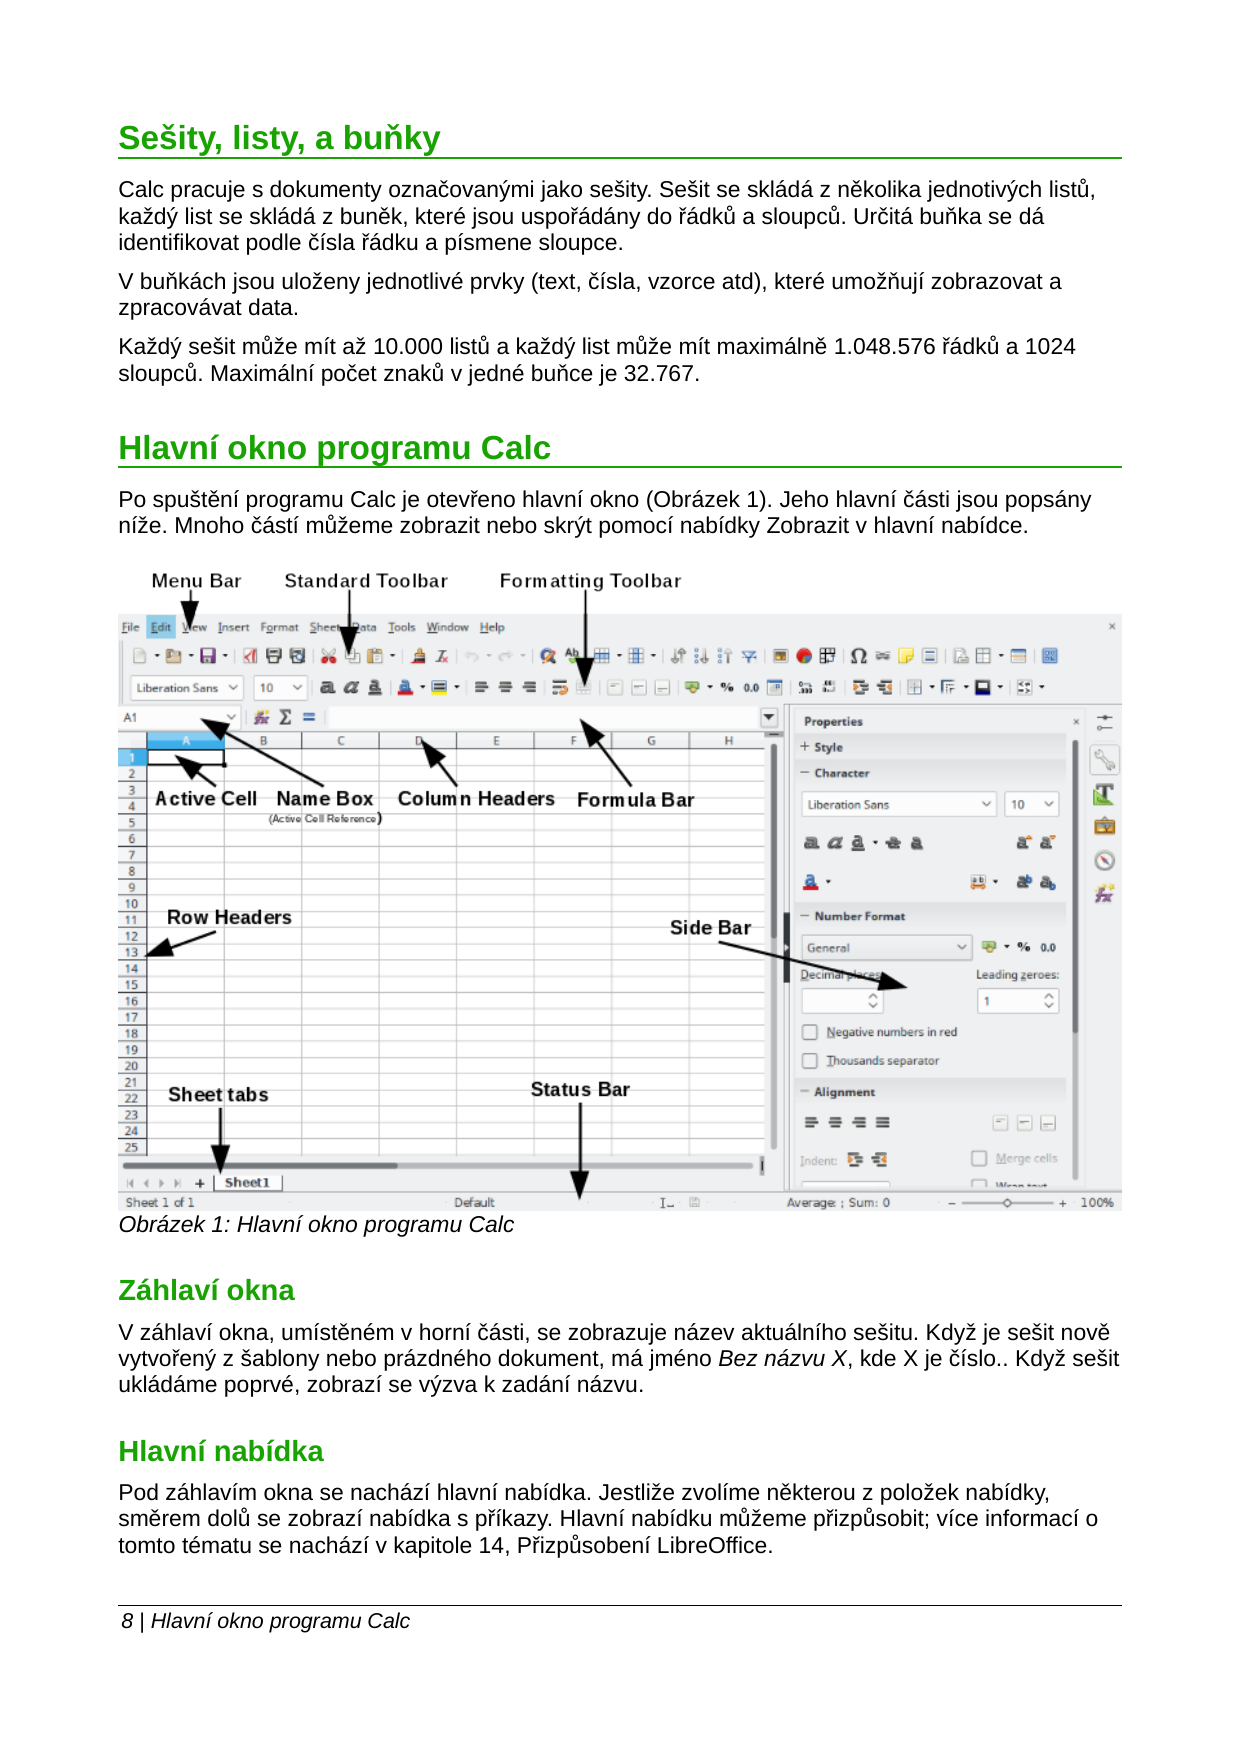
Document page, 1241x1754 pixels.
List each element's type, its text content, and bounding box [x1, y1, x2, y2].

subtitle Záhlaví okna [118, 1273, 1122, 1307]
text Každý sešit může mít až 10.000 listů a každý list může mít maximálně 1.048.576 řádků a 1024 sloupců. Maximální počet znaků v jedné buňce je 32.767. [118, 333, 1122, 386]
text Obrázek 1: Hlavní okno programu Calc [118, 1211, 1122, 1237]
picture [118, 563, 1123, 1211]
subtitle Hlavní nabídka [118, 1434, 1122, 1467]
text V záhlaví okna, umístěném v horní části, se zobrazuje název aktuálního sešitu. Když je sešit nově vytvořený z šablony nebo prázdného dokument, má jméno Bez názvu X, kde X je číslo.. Když sešit ukládáme poprvé, zobrazí se výzva k zadání názvu. [118, 1318, 1122, 1397]
subtitle Sešity, listy, a buňky [118, 118, 1122, 157]
text Po spuštění programu Calc je otevřeno hlavní okno (Obrázek 1). Jeho hlavní části jsou popsány níže. Mnoho částí můžeme zobrazit nebo skrýt pomocí nabídky Zobrazit v hlavní nabídce. [118, 486, 1122, 539]
text Pod záhlavím okna se nachází hlavní nabídka. Jestliže zvolíme některou z položek nabídky, směrem dolů se zobrazí nabídka s příkazy. Hlavní nabídku můžeme přizpůsobit; více informací o tomto tématu se nachází v kapitole 14, Přizpůsobení LibreOffice. [118, 1479, 1122, 1558]
subtitle Hlavní okno programu Calc [118, 428, 1122, 466]
text Calc pracuje s dokumenty označovanými jako sešity. Sešit se skládá z několika jednotivých listů, každý list se skládá z buněk, které jsou uspořádány do řádků a sloupců. Určitá buňka se dá identifikovat podle čísla řádku a písmene sloupce. [118, 176, 1122, 255]
text V buňkách jsou uloženy jednotlivé prvky (text, čísla, vzorce atd), které umožňují zobrazovat a zpracovávat data. [118, 268, 1122, 321]
